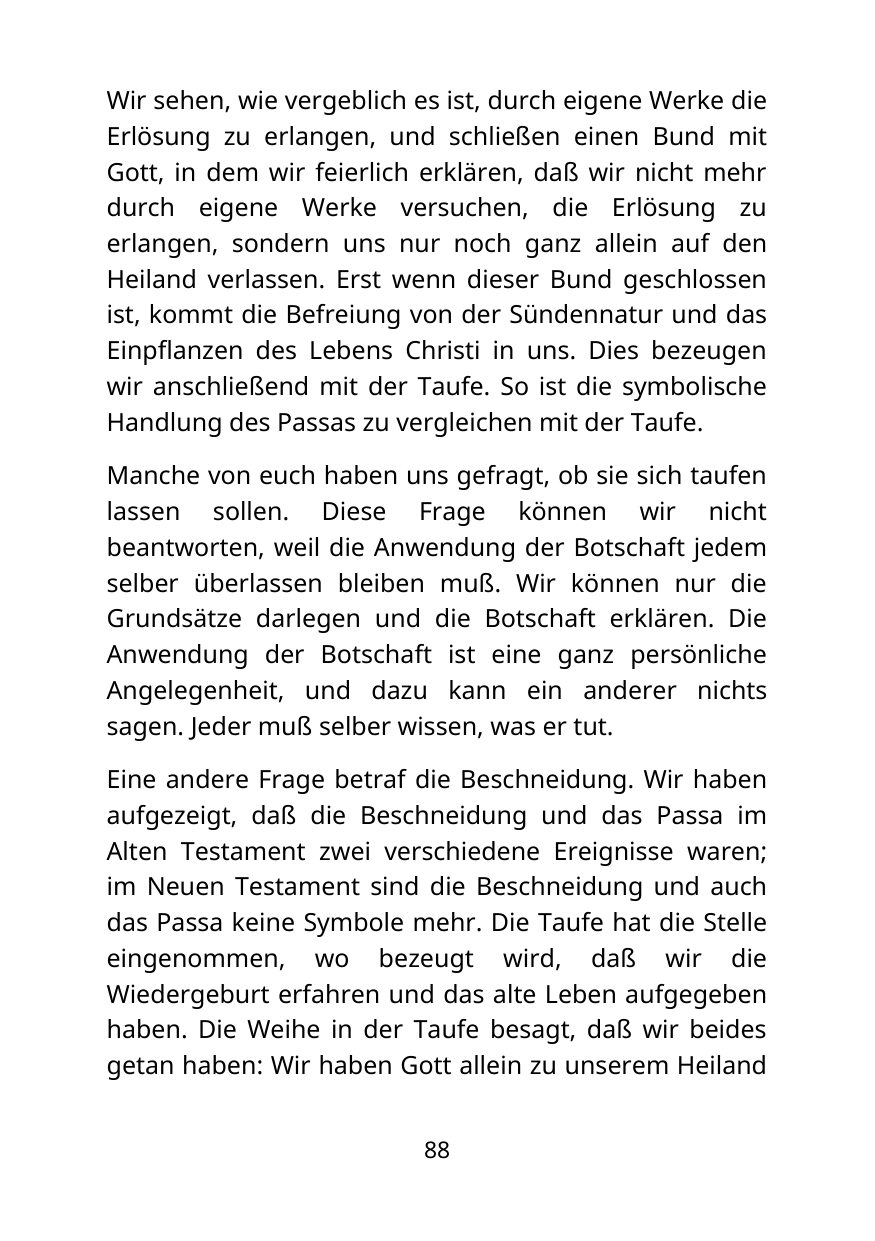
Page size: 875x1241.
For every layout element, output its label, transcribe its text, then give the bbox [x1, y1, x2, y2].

text Eine andere Frage betraf die Beschneidung. Wir haben aufgezeigt, daß die Beschneidung und das Passa im Alten Testament zwei verschiedene Ereignisse waren; im Neuen Testament sind die Beschneidung und auch das Passa keine Symbole mehr. Die Taufe hat die Stelle eingenommen, wo bezeugt wird, daß wir die Wiedergeburt erfahren und das alte Leben aufgegeben haben. Die Weihe in der Taufe besagt, daß wir beides getan haben: Wir haben Gott allein zu unserem Heiland [106, 762, 768, 1082]
text Wir sehen, wie vergeblich es ist, durch eigene Werke die Erlösung zu erlangen, und schließen einen Bund mit Gott, in dem wir feierlich erklären, daß wir nicht mehr durch eigene Werke versuchen, die Erlösung zu erlangen, sondern uns nur noch ganz allein auf den Heiland verlassen. Erst wenn dieser Bund geschlossen ist, kommt die Befreiung von der Sündennatur und das Einpflanzen des Lebens Christi in uns. Dies bezeugen wir anschließend mit der Taufe. So ist die symbolische Handlung des Passas zu vergleichen mit der Taufe. [106, 83, 768, 438]
text Manche von euch haben uns gefragt, ob sie sich taufen lassen sollen. Diese Frage können wir nicht beantworten, weil die Anwendung der Botschaft jedem selber überlassen bleiben muß. Wir können nur die Grundsätze darlegen und die Botschaft erklären. Die Anwendung der Botschaft ist eine ganz persönliche Angelegenheit, und dazu kann ein anderer nichts sagen. Jeder muß selber wissen, was er tut. [106, 458, 768, 742]
